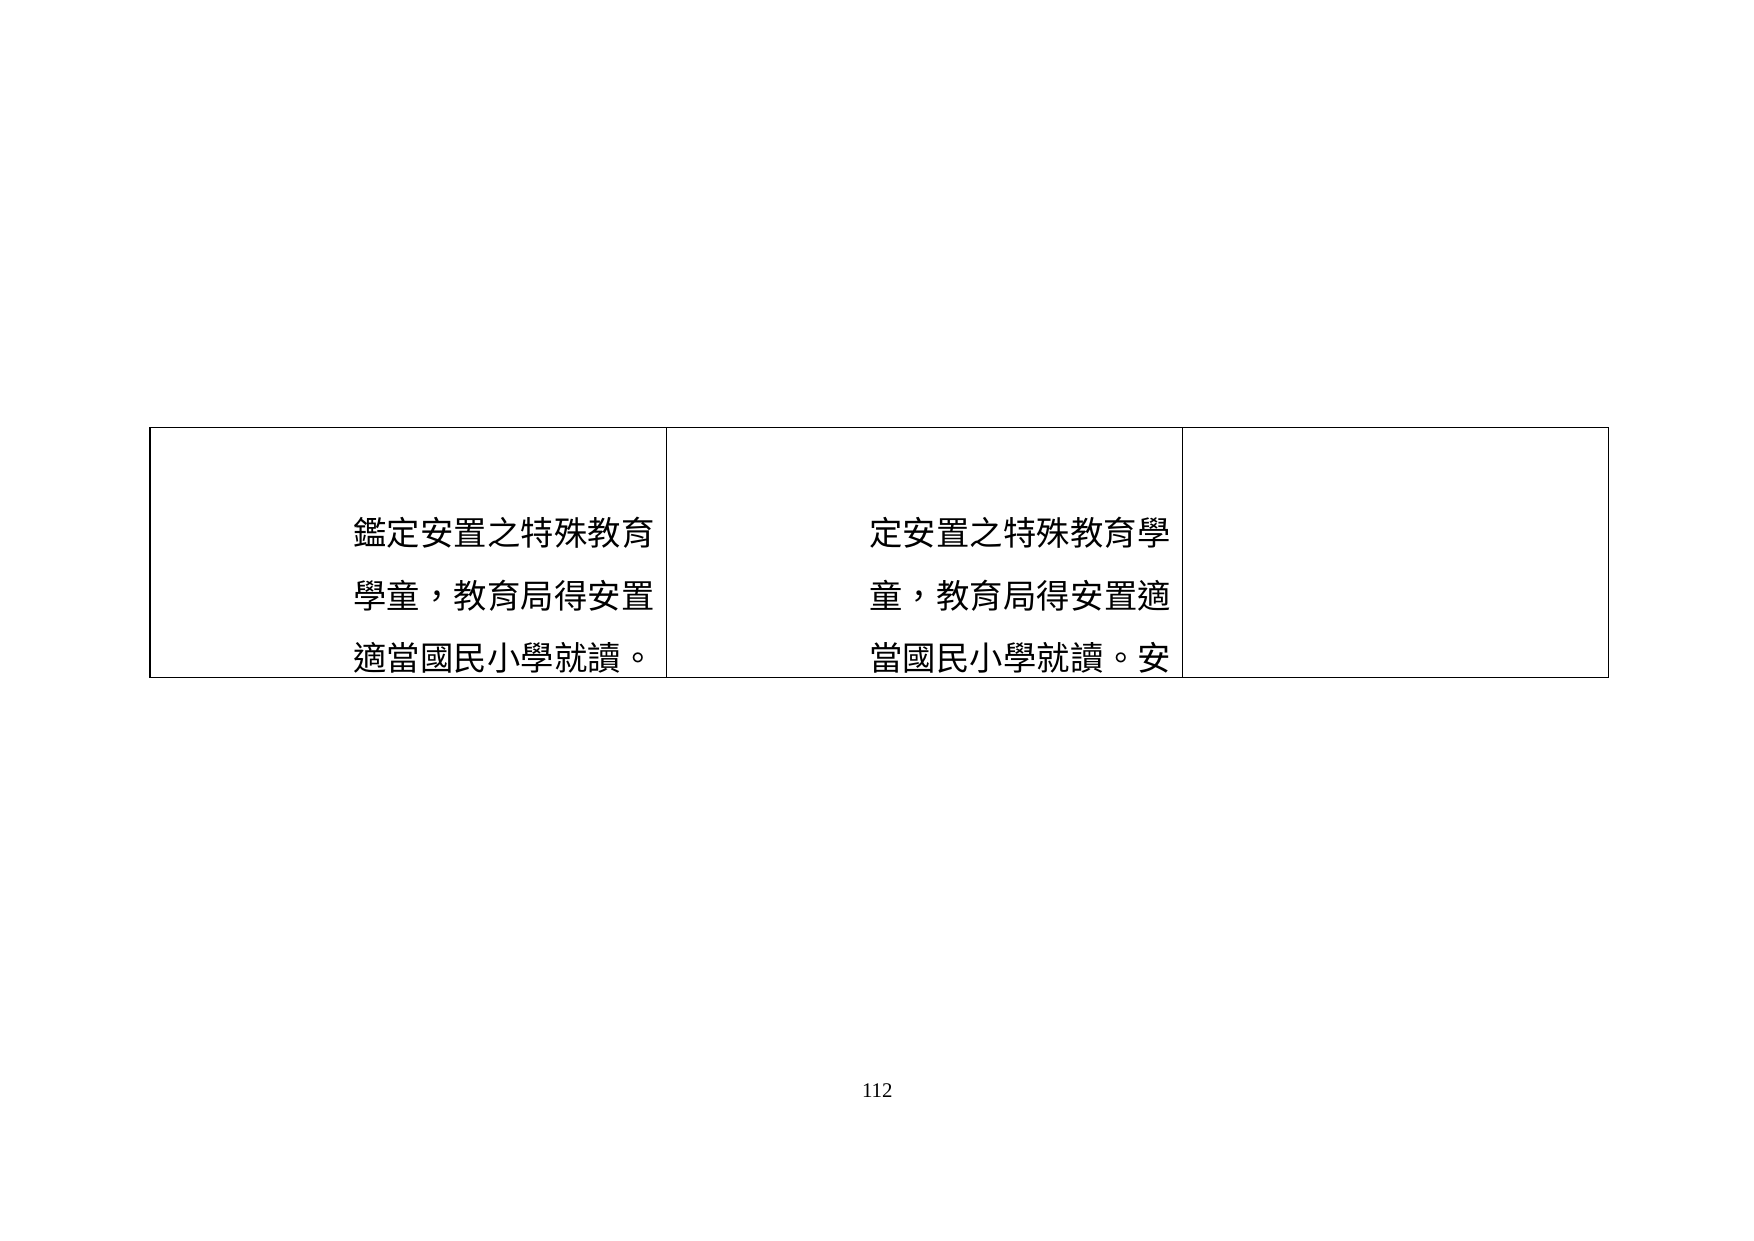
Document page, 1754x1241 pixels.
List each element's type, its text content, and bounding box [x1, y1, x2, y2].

table_cell 鑑定安置之特殊教育學童，教育局得安置適當國民小學就讀。 [151, 428, 666, 677]
table_cell 定安置之特殊教育學童，教育局得安置適當國民小學就讀。安 [667, 428, 1182, 677]
table_cell [1183, 428, 1608, 677]
